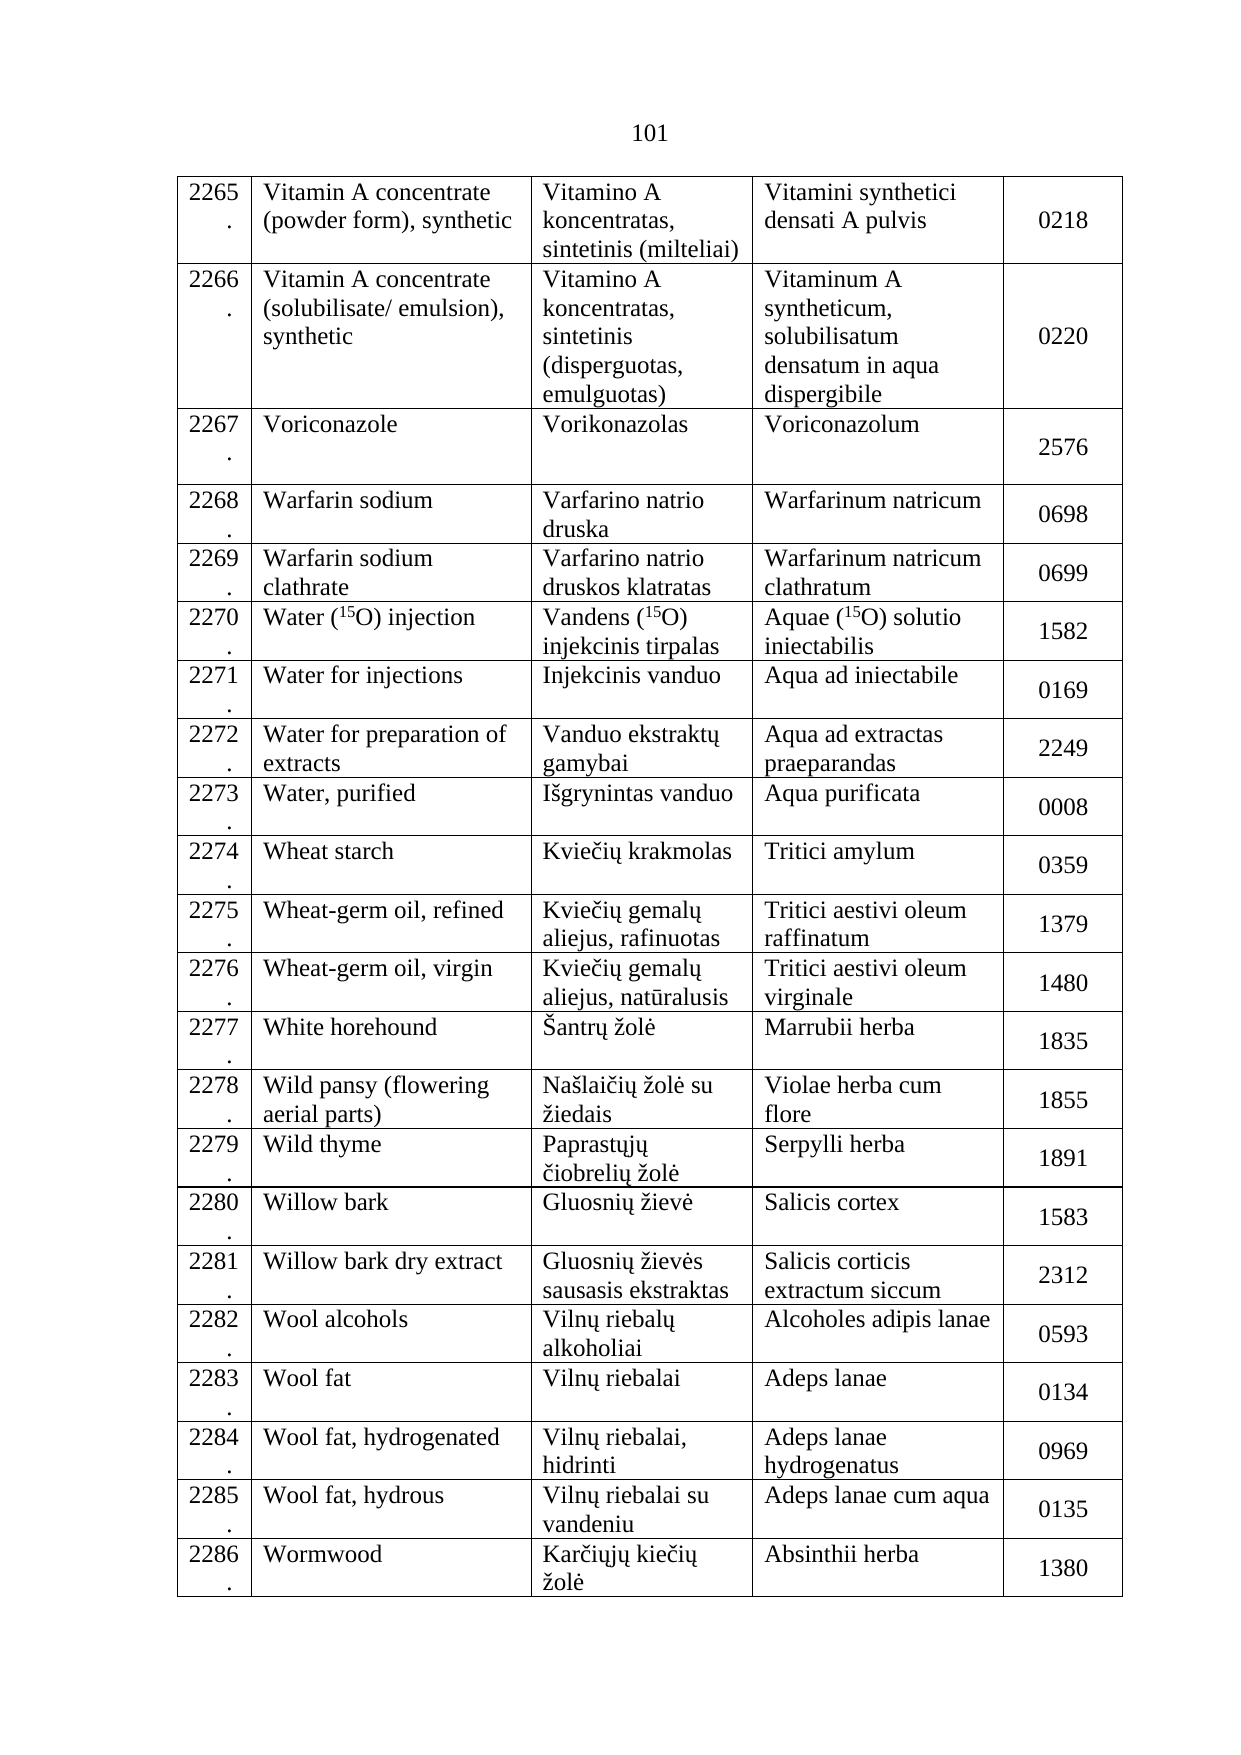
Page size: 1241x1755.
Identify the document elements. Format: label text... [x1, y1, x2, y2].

table_cell Warfarin sodium [252, 485, 531, 542]
table_cell Vilnų riebalų alkoholiai [532, 1305, 752, 1362]
table_cell Adeps lanae cum aqua [753, 1480, 1003, 1538]
table_cell Wormwood [252, 1539, 531, 1596]
table_cell 2267. [178, 409, 251, 484]
table_cell Vilnų riebalai [532, 1363, 752, 1421]
table_cell 2268. [178, 485, 251, 542]
table_cell Varfarino natrio druska [532, 485, 752, 542]
table_cell Adeps lanae [753, 1363, 1003, 1421]
table_cell 2271. [178, 661, 251, 718]
table_cell Vorikonazolas [532, 409, 752, 484]
table_cell 2280. [178, 1188, 251, 1245]
table_cell Kviečių gemalų aliejus, rafinuotas [532, 895, 752, 952]
table_cell 0359 [1004, 836, 1122, 894]
table_cell Water for injections [252, 661, 531, 718]
table_cell Willow bark dry extract [252, 1246, 531, 1303]
table_cell Wool fat, hydrous [252, 1480, 531, 1538]
table_cell Vilnų riebalai, hidrinti [532, 1422, 752, 1479]
table_cell Wheat‑germ oil, refined [252, 895, 531, 952]
table_cell 1379 [1004, 895, 1122, 952]
table_cell Kviečių krakmolas [532, 836, 752, 894]
table_cell Wool fat [252, 1363, 531, 1421]
table_cell Salicis cortex [753, 1188, 1003, 1245]
table_cell 0220 [1004, 264, 1122, 408]
table_cell Wild pansy (flowering aerial parts) [252, 1070, 531, 1128]
table_cell Warfarinum natricum [753, 485, 1003, 542]
table_cell 2279. [178, 1129, 251, 1186]
table_cell 2278. [178, 1070, 251, 1128]
table_cell 0593 [1004, 1305, 1122, 1362]
table_cell White horehound [252, 1012, 531, 1069]
table_cell Vanduo ekstraktų gamybai [532, 719, 752, 777]
table_cell 2272. [178, 719, 251, 777]
table_cell 0969 [1004, 1422, 1122, 1479]
table_cell 2269. [178, 544, 251, 601]
table_cell Salicis corticis extractum siccum [753, 1246, 1003, 1303]
table_cell Tritici amylum [753, 836, 1003, 894]
table_cell 1582 [1004, 602, 1122, 659]
table_cell 2265. [178, 177, 251, 263]
table_cell Absinthii herba [753, 1539, 1003, 1596]
table_cell Gluosnių žievės sausasis ekstraktas [532, 1246, 752, 1303]
table_cell Vitamino A koncentratas, sintetinis (milteliai) [532, 177, 752, 263]
table_cell Vitamin A concentrate (solubilisate/ emulsion), synthetic [252, 264, 531, 408]
table_cell 0134 [1004, 1363, 1122, 1421]
table_cell Willow bark [252, 1188, 531, 1245]
table_cell Tritici aestivi oleum virginale [753, 953, 1003, 1011]
table_cell 2273. [178, 778, 251, 835]
table_cell 2576 [1004, 409, 1122, 484]
table_cell 2282. [178, 1305, 251, 1362]
table_cell Serpylli herba [753, 1129, 1003, 1186]
table_cell 1835 [1004, 1012, 1122, 1069]
table_cell 1891 [1004, 1129, 1122, 1186]
table_cell Marrubii herba [753, 1012, 1003, 1069]
table_cell 1380 [1004, 1539, 1122, 1596]
table_cell Varfarino natrio druskos klatratas [532, 544, 752, 601]
table_cell Wheat starch [252, 836, 531, 894]
table_cell 0008 [1004, 778, 1122, 835]
table_cell Vitamin A concentrate (powder form), synthetic [252, 177, 531, 263]
table_cell 2283. [178, 1363, 251, 1421]
table_cell Paprastųjų čiobrelių žolė [532, 1129, 752, 1186]
table_cell Wheat‑germ oil, virgin [252, 953, 531, 1011]
table_cell Vitamini synthetici densati A pulvis [753, 177, 1003, 263]
table_cell Karčiųjų kiečių žolė [532, 1539, 752, 1596]
table_cell Šantrų žolė [532, 1012, 752, 1069]
table_cell Wool fat, hydrogenated [252, 1422, 531, 1479]
table_cell 1480 [1004, 953, 1122, 1011]
table_cell 2281. [178, 1246, 251, 1303]
table_cell Warfarinum natricum clathratum [753, 544, 1003, 601]
table_cell 0218 [1004, 177, 1122, 263]
table_cell 2249 [1004, 719, 1122, 777]
table_cell Kviečių gemalų aliejus, natūralusis [532, 953, 752, 1011]
table_cell 1855 [1004, 1070, 1122, 1128]
table_cell Gluosnių žievė [532, 1188, 752, 1245]
table_cell 2276. [178, 953, 251, 1011]
table_cell Voriconazole [252, 409, 531, 484]
table_cell Water for preparation of extracts [252, 719, 531, 777]
table_cell Aqua ad iniectabile [753, 661, 1003, 718]
table_cell Adeps lanae hydrogenatus [753, 1422, 1003, 1479]
table_cell 2270. [178, 602, 251, 659]
table_cell 2285. [178, 1480, 251, 1538]
table_cell Wild thyme [252, 1129, 531, 1186]
table_cell 0698 [1004, 485, 1122, 542]
table_cell Našlaičių žolė su žiedais [532, 1070, 752, 1128]
table_cell Aqua ad extractas praeparandas [753, 719, 1003, 777]
table_cell 2274. [178, 836, 251, 894]
table_cell 1583 [1004, 1188, 1122, 1245]
table_cell Vandens (15O) injekcinis tirpalas [532, 602, 752, 659]
table_cell Aquae (15O) solutio iniectabilis [753, 602, 1003, 659]
table_cell 2286. [178, 1539, 251, 1596]
table_cell Tritici aestivi oleum raffinatum [753, 895, 1003, 952]
table_cell 2277. [178, 1012, 251, 1069]
table_cell Vitaminum A syntheticum, solubilisatum densatum in aqua dispergibile [753, 264, 1003, 408]
table_cell Injekcinis vanduo [532, 661, 752, 718]
table_cell Alcoholes adipis lanae [753, 1305, 1003, 1362]
table_cell 0169 [1004, 661, 1122, 718]
table_cell Warfarin sodium clathrate [252, 544, 531, 601]
table_cell Išgrynintas vanduo [532, 778, 752, 835]
table_cell 2284. [178, 1422, 251, 1479]
table_cell Wool alcohols [252, 1305, 531, 1362]
table_cell Aqua purificata [753, 778, 1003, 835]
table_cell Voriconazolum [753, 409, 1003, 484]
table_cell Water (15O) injection [252, 602, 531, 659]
table_cell 2266. [178, 264, 251, 408]
table_cell Violae herba cum flore [753, 1070, 1003, 1128]
table_cell Water, purified [252, 778, 531, 835]
table_cell 0135 [1004, 1480, 1122, 1538]
table_cell Vilnų riebalai su vandeniu [532, 1480, 752, 1538]
table_cell 2312 [1004, 1246, 1122, 1303]
table_cell Vitamino A koncentratas, sintetinis (disperguotas, emulguotas) [532, 264, 752, 408]
table_cell 2275. [178, 895, 251, 952]
table_cell 0699 [1004, 544, 1122, 601]
